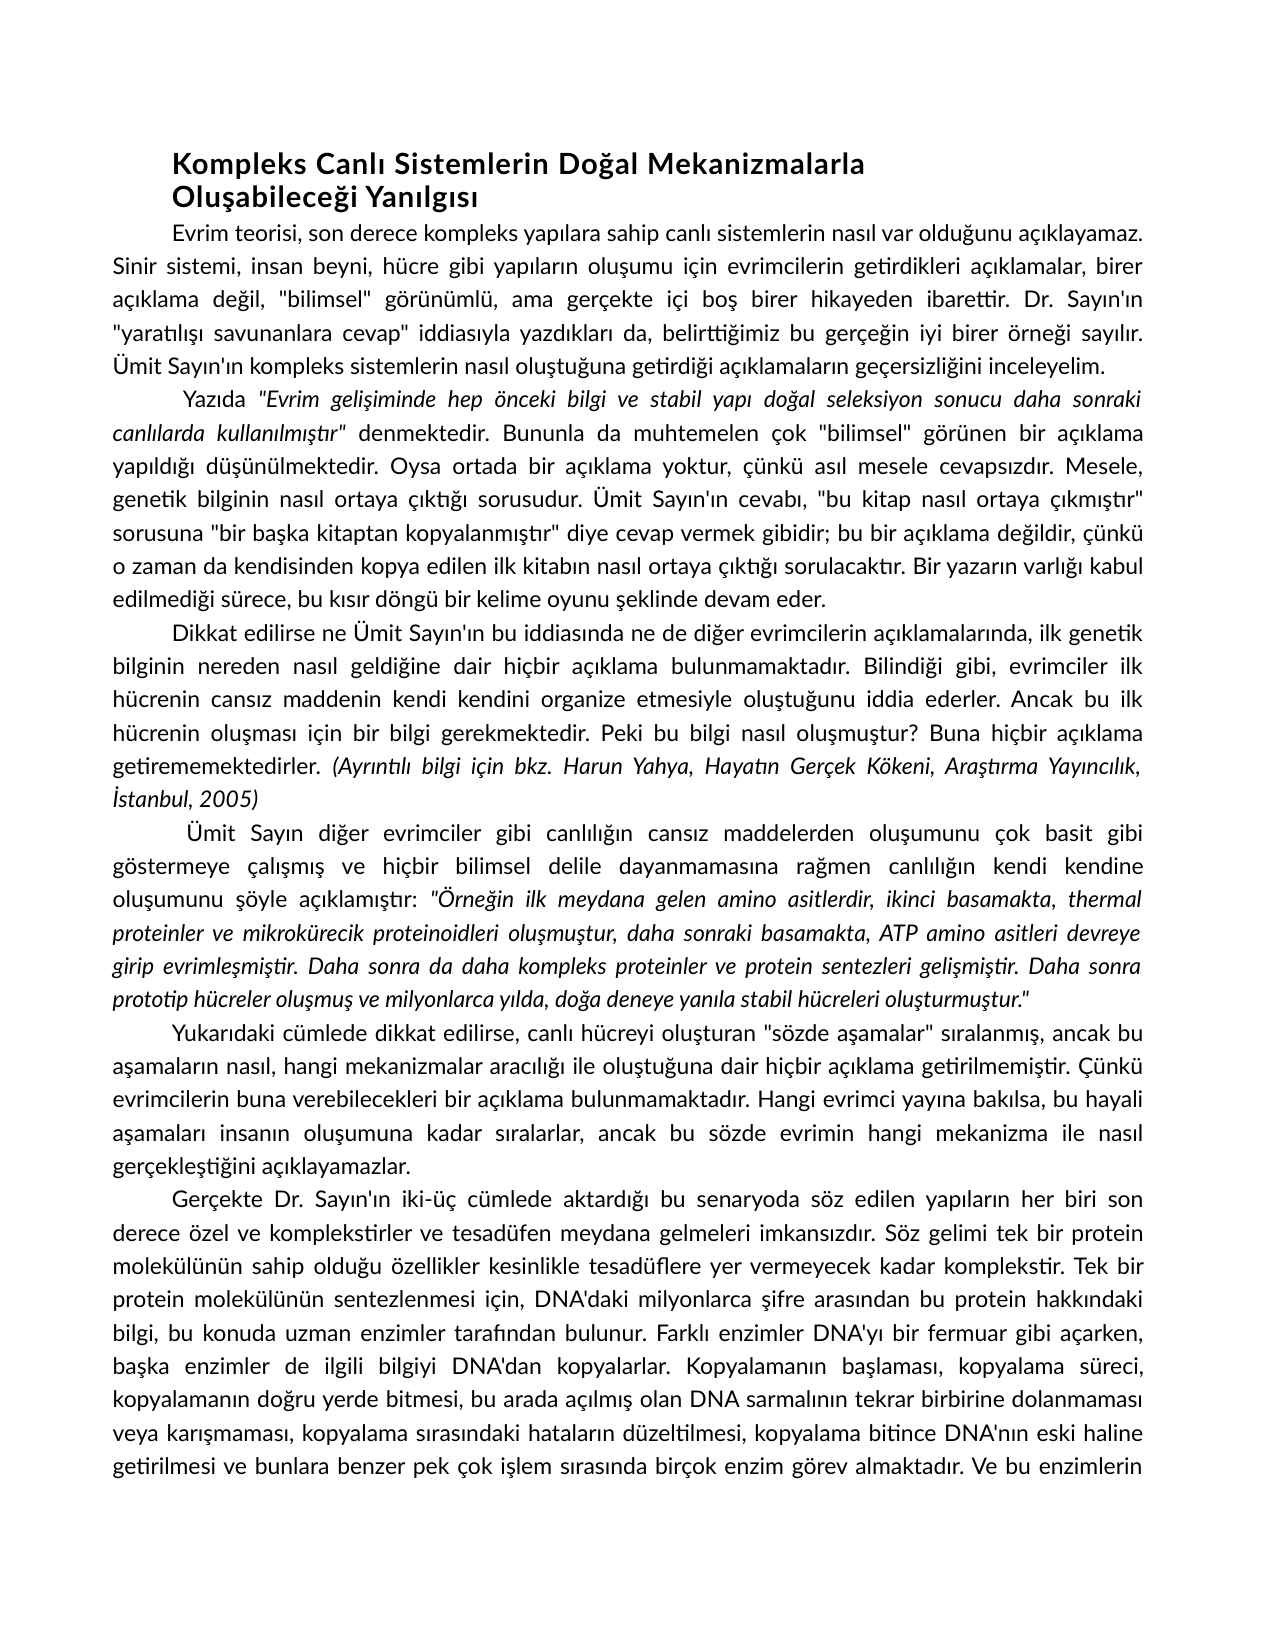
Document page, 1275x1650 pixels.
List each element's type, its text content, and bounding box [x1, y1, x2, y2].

text Kompleks Canlı Sistemlerin Doğal Mekanizmalarla [112, 148, 1145, 181]
text Dikkat edilirse ne Ümit Sayın'ın bu iddiasında ne de diğer evrimcilerin açıklamalarında, ilk genetik bilginin nereden nasıl geldiğine dair hiçbir açıklama bulunmamaktadır. Bilindiği gibi, evrimciler ilk hücrenin cansız maddenin kendi kendini organize etmesiyle oluştuğunu iddia ederler. Ancak bu ilk hücrenin oluşması için bir bilgi gerekmektedir. Peki bu bilgi nasıl oluşmuştur? Buna hiçbir açıklama getirememektedirler. (Ayrıntılı bilgi için bkz. Harun Yahya, Hayatın Gerçek Kökeni, Araştırma Yayıncılık, İstanbul, 2005) [112, 614, 1145, 814]
text Evrim teorisi, son derece kompleks yapılara sahip canlı sistemlerin nasıl var olduğunu açıklayamaz. Sinir sistemi, insan beyni, hücre gibi yapıların oluşumu için evrimcilerin getirdikleri açıklamalar, birer açıklama değil, "bilimsel" görünümlü, ama gerçekte içi boş birer hikayeden ibarettir. Dr. Sayın'ın "yaratılışı savunanlara cevap" iddiasıyla yazdıkları da, belirttiğimiz bu gerçeğin iyi birer örneği sayılır. Ümit Sayın'ın kompleks sistemlerin nasıl oluştuğuna getirdiği açıklamaların geçersizliğini inceleyelim. [112, 214, 1145, 381]
text Gerçekte Dr. Sayın'ın iki-üç cümlede aktardığı bu senaryoda söz edilen yapıların her biri son derece özel ve komplekstirler ve tesadüfen meydana gelmeleri imkansızdır. Söz gelimi tek bir protein molekülünün sahip olduğu özellikler kesinlikle tesadüflere yer vermeyecek kadar komplekstir. Tek bir protein molekülünün sentezlenmesi için, DNA'daki milyonlarca şifre arasından bu protein hakkındaki bilgi, bu konuda uzman enzimler tarafından bulunur. Farklı enzimler DNA'yı bir fermuar gibi açarken, başka enzimler de ilgili bilgiyi DNA'dan kopyalarlar. Kopyalamanın başlaması, kopyalama süreci, kopyalamanın doğru yerde bitmesi, bu arada açılmış olan DNA sarmalının tekrar birbirine dolanmaması veya karışmaması, kopyalama sırasındaki hataların düzeltilmesi, kopyalama bitince DNA'nın eski haline getirilmesi ve bunlara benzer pek çok işlem sırasında birçok enzim görev almaktadır. Ve bu enzimlerin [112, 1181, 1145, 1481]
text Oluşabileceği Yanılgısı [112, 181, 1145, 214]
text Ümit Sayın diğer evrimciler gibi canlılığın cansız maddelerden oluşumunu çok basit gibi göstermeye çalışmış ve hiçbir bilimsel delile dayanmamasına rağmen canlılığın kendi kendine oluşumunu şöyle açıklamıştır: "Örneğin ilk meydana gelen amino asitlerdir, ikinci basamakta, thermal proteinler ve mikrokürecik proteinoidleri oluşmuştur, daha sonraki basamakta, ATP amino asitleri devreye girip evrimleşmiştir. Daha sonra da daha kompleks proteinler ve protein sentezleri gelişmiştir. Daha sonra prototip hücreler oluşmuş ve milyonlarca yılda, doğa deneye yanıla stabil hücreleri oluşturmuştur." [112, 814, 1145, 1014]
text Yukarıdaki cümlede dikkat edilirse, canlı hücreyi oluşturan "sözde aşamalar" sıralanmış, ancak bu aşamaların nasıl, hangi mekanizmalar aracılığı ile oluştuğuna dair hiçbir açıklama getirilmemiştir. Çünkü evrimcilerin buna verebilecekleri bir açıklama bulunmamaktadır. Hangi evrimci yayına bakılsa, bu hayali aşamaları insanın oluşumuna kadar sıralarlar, ancak bu sözde evrimin hangi mekanizma ile nasıl gerçekleştiğini açıklayamazlar. [112, 1014, 1145, 1181]
text Yazıda "Evrim gelişiminde hep önceki bilgi ve stabil yapı doğal seleksiyon sonucu daha sonraki canlılarda kullanılmıştır" denmektedir. Bununla da muhtemelen çok "bilimsel" görünen bir açıklama yapıldığı düşünülmektedir. Oysa ortada bir açıklama yoktur, çünkü asıl mesele cevapsızdır. Mesele, genetik bilginin nasıl ortaya çıktığı sorusudur. Ümit Sayın'ın cevabı, "bu kitap nasıl ortaya çıkmıştır" sorusuna "bir başka kitaptan kopyalanmıştır" diye cevap vermek gibidir; bu bir açıklama değildir, çünkü o zaman da kendisinden kopya edilen ilk kitabın nasıl ortaya çıktığı sorulacaktır. Bir yazarın varlığı kabul edilmediği sürece, bu kısır döngü bir kelime oyunu şeklinde devam eder. [112, 381, 1145, 614]
